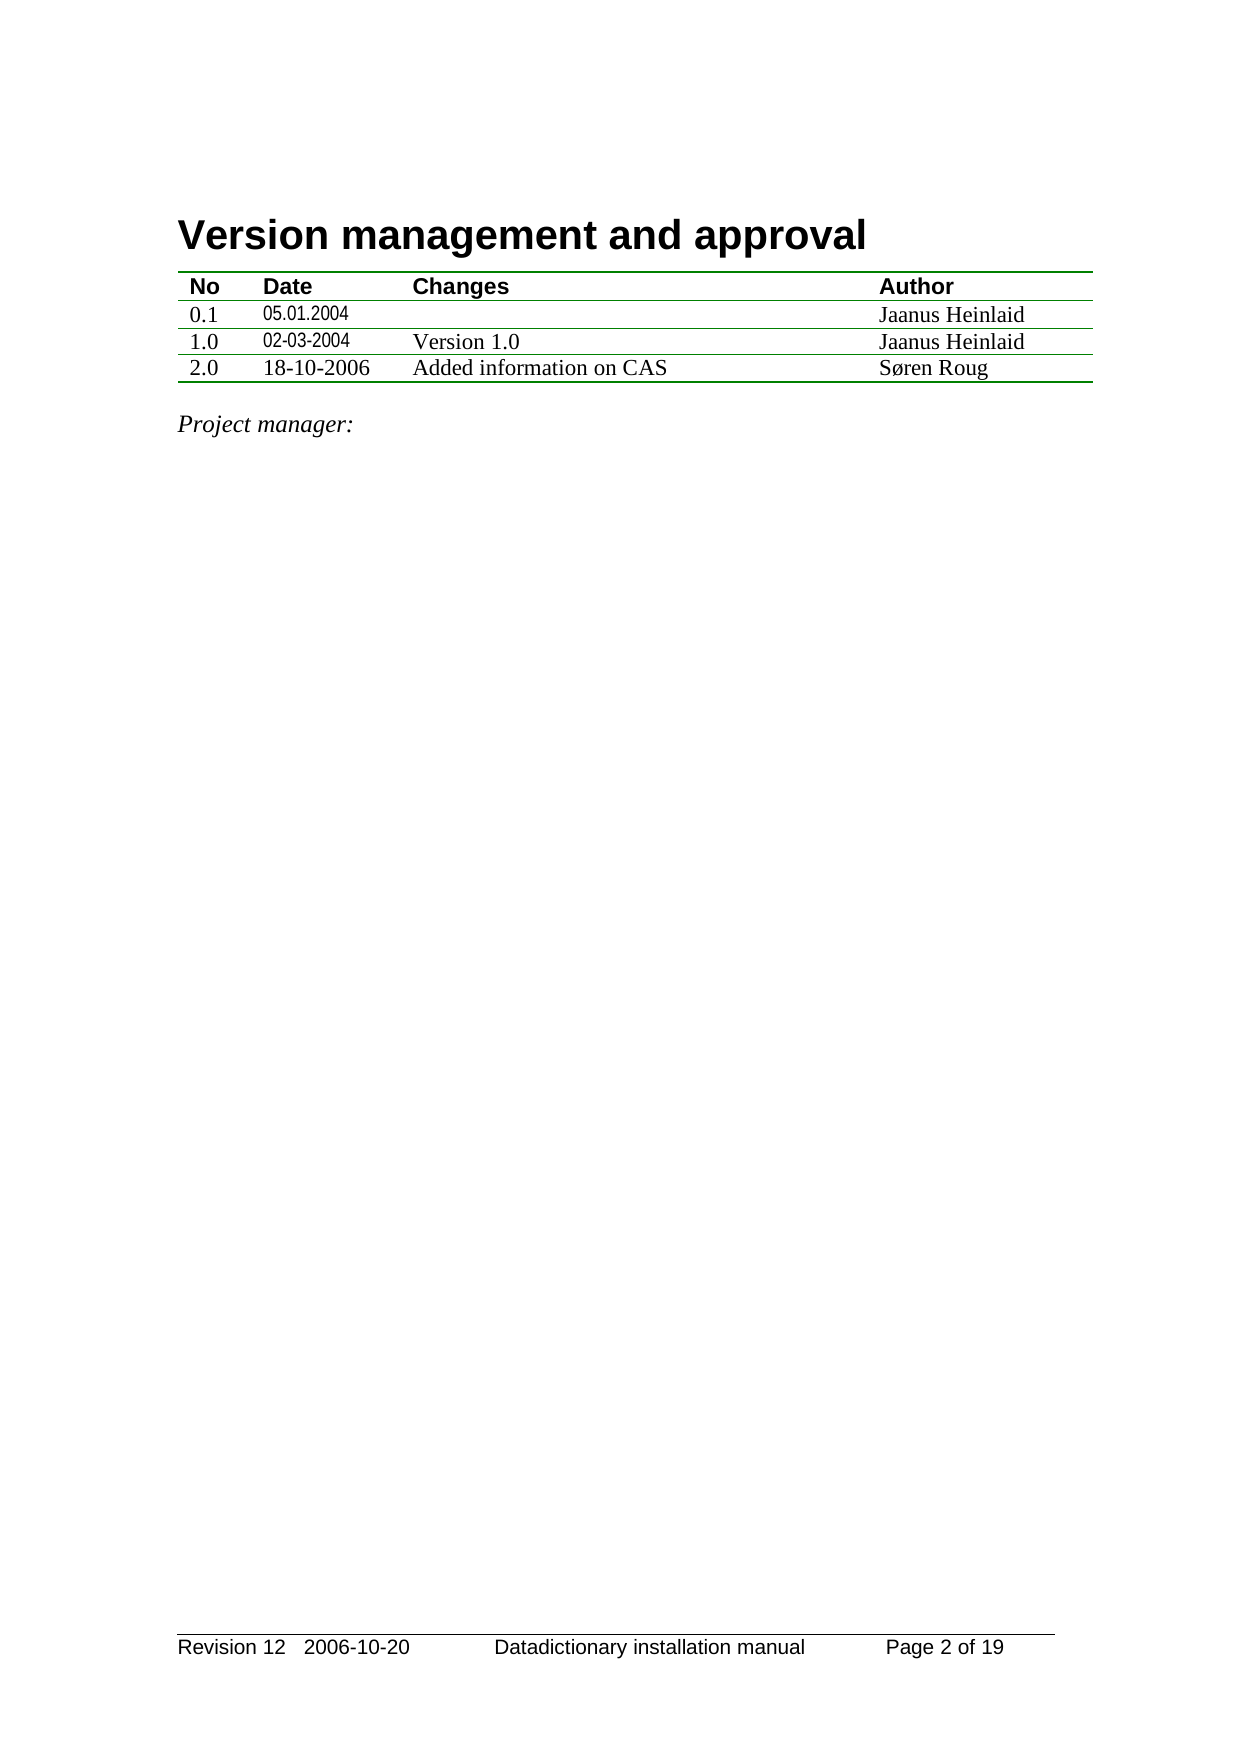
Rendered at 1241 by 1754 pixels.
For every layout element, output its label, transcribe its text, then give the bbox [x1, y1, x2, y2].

table_cell 18-10-2006 [252, 355, 401, 381]
subtitle Version management and approval [177, 210, 1092, 258]
table_header Changes [401, 273, 868, 300]
table_cell 1.0 [178, 329, 252, 354]
table_cell 02-03-2004 [252, 329, 401, 354]
table_cell Søren Roug [868, 355, 1093, 381]
table_cell Jaanus Heinlaid [868, 301, 1093, 327]
table_cell 2.0 [178, 355, 252, 381]
table_header Author [868, 273, 1093, 300]
table_cell 05.01.2004 [252, 301, 401, 327]
table_cell 0.1 [178, 301, 252, 327]
text Project manager: [177, 409, 1092, 438]
table_header No [178, 273, 252, 300]
table_cell Version 1.0 [401, 329, 868, 354]
table_header Date [252, 273, 401, 300]
table_cell Jaanus Heinlaid [868, 329, 1093, 354]
table_cell Added information on CAS [401, 355, 868, 381]
table_cell [401, 301, 868, 327]
